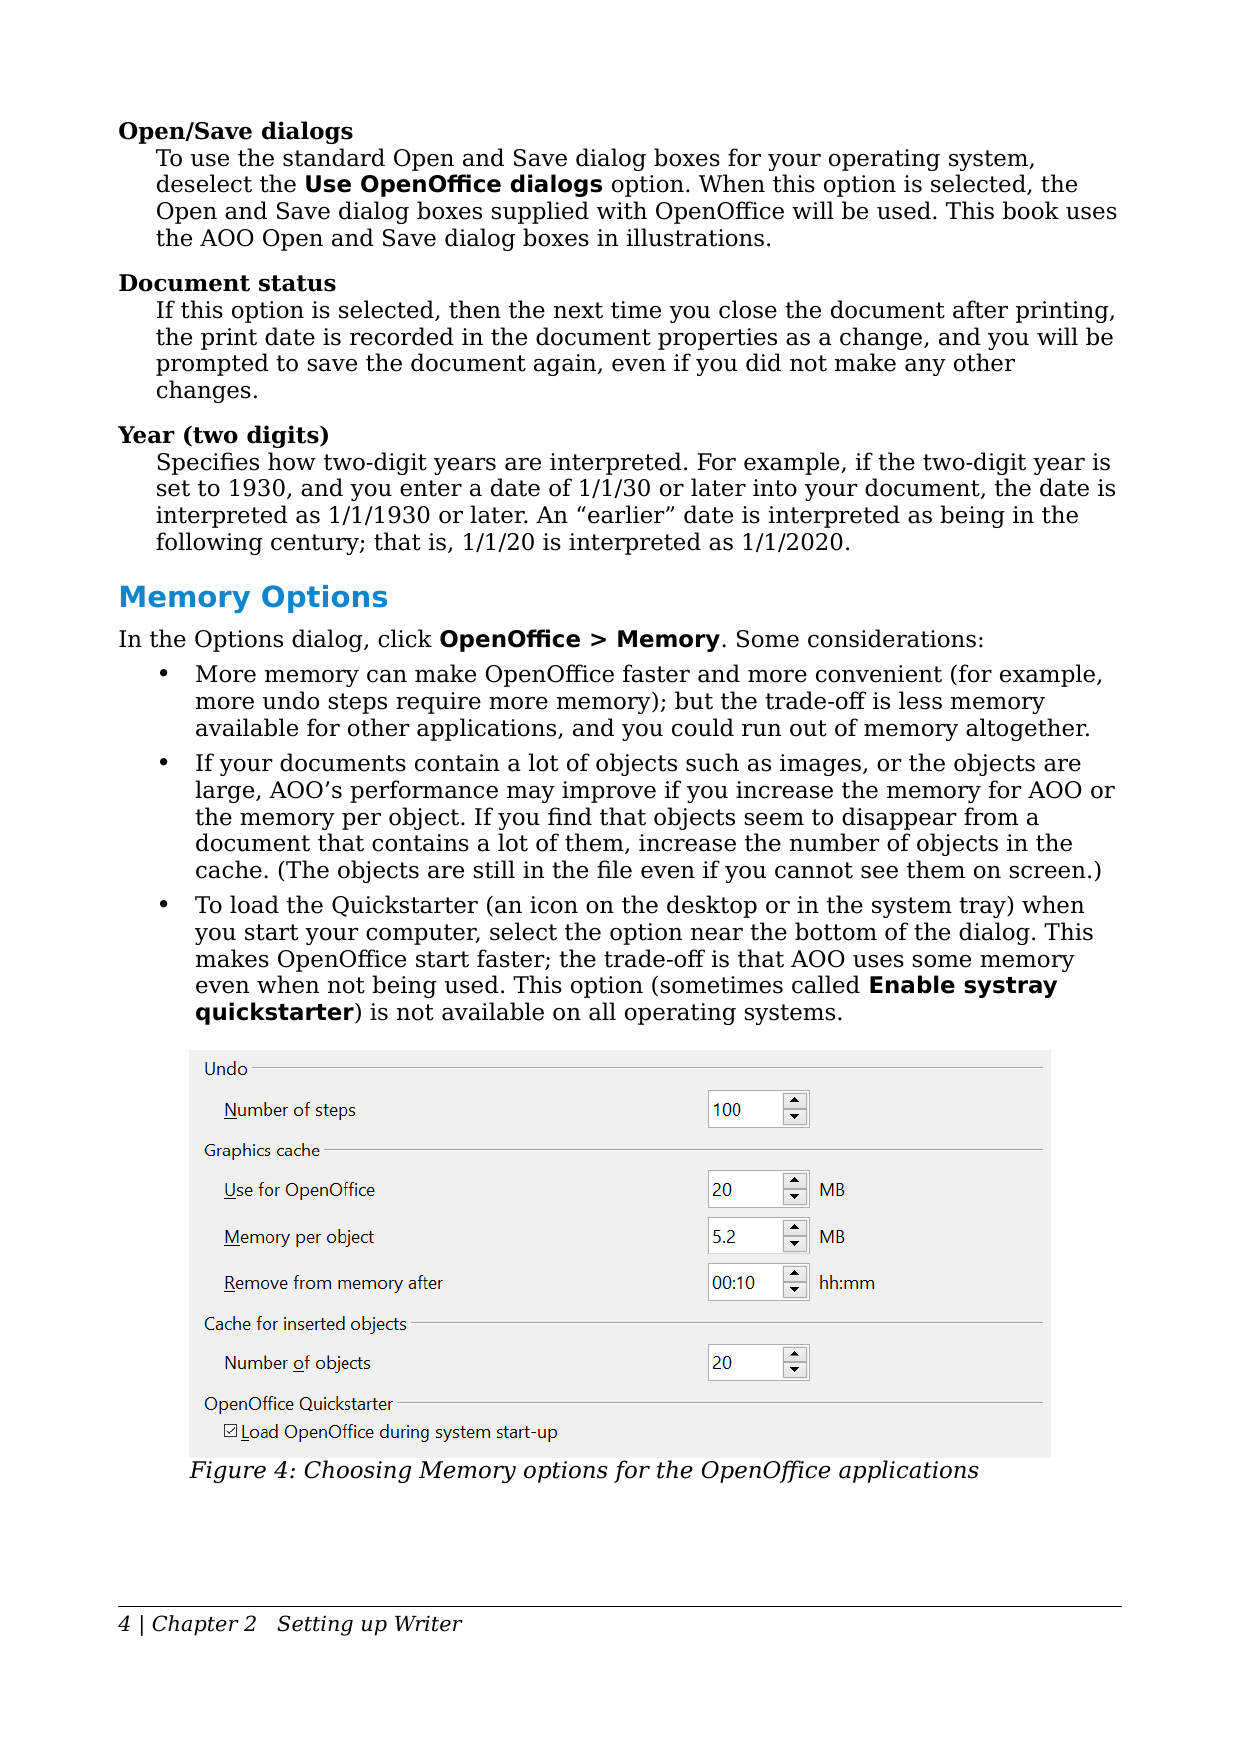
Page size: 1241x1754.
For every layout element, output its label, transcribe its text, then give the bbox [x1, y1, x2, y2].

subtitle Memory Options [118, 580, 1122, 614]
text Specifies how two-digit years are interpreted. For example, if the two-digit year is set to 1930, and you enter a date of 1/1/30 or later into your document, the date is interpreted as 1/1/1930 or later. An “earlier” date is interpreted as being in the following century; that is, 1/1/20 is interpreted as 1/1/2020. [156, 449, 1122, 556]
list To load the Quickstarter (an icon on the desktop or in the system tray) when you start your computer, select the option near the bottom of the dialog. This makes OpenOffice start faster; the trade-off is that AOO uses some memory even when not being used. This option (sometimes called Enable systray quickstarter) is not available on all operating systems. [156, 890, 1122, 1026]
text Year (two digits) [118, 422, 1122, 449]
text To use the standard Open and Save dialog boxes for your operating system, deselect the Use OpenOffice dialogs option. When this option is selected, the Open and Save dialog boxes supplied with OpenOffice will be used. This book uses the AOO Open and Save dialog boxes in illustrations. [156, 145, 1122, 252]
list More memory can make OpenOffice faster and more convenient (for example, more undo steps require more memory); but the trade-off is less memory available for other applications, and you could run out of memory altogether. [156, 659, 1122, 742]
picture [189, 1050, 1051, 1458]
text Document status [118, 270, 1122, 297]
text Figure 4: Choosing Memory options for the OpenOffice applications [189, 1458, 1051, 1484]
text Open/Save dialogs [118, 118, 1122, 145]
list In the Options dialog, click OpenOffice > Memory. Some considerations: [118, 626, 1122, 653]
text If this option is selected, then the next time you close the document after printing, the print date is recorded in the document properties as a change, and you will be prompted to save the document again, even if you did not make any other changes. [156, 297, 1122, 404]
list If your documents contain a lot of objects such as images, or the objects are large, AOO’s performance may improve if you increase the memory for AOO or the memory per object. If you find that objects seem to disappear from a document that contains a lot of them, increase the number of objects in the cache. (The objects are still in the file even if you cannot see them on screen.) [156, 748, 1122, 884]
